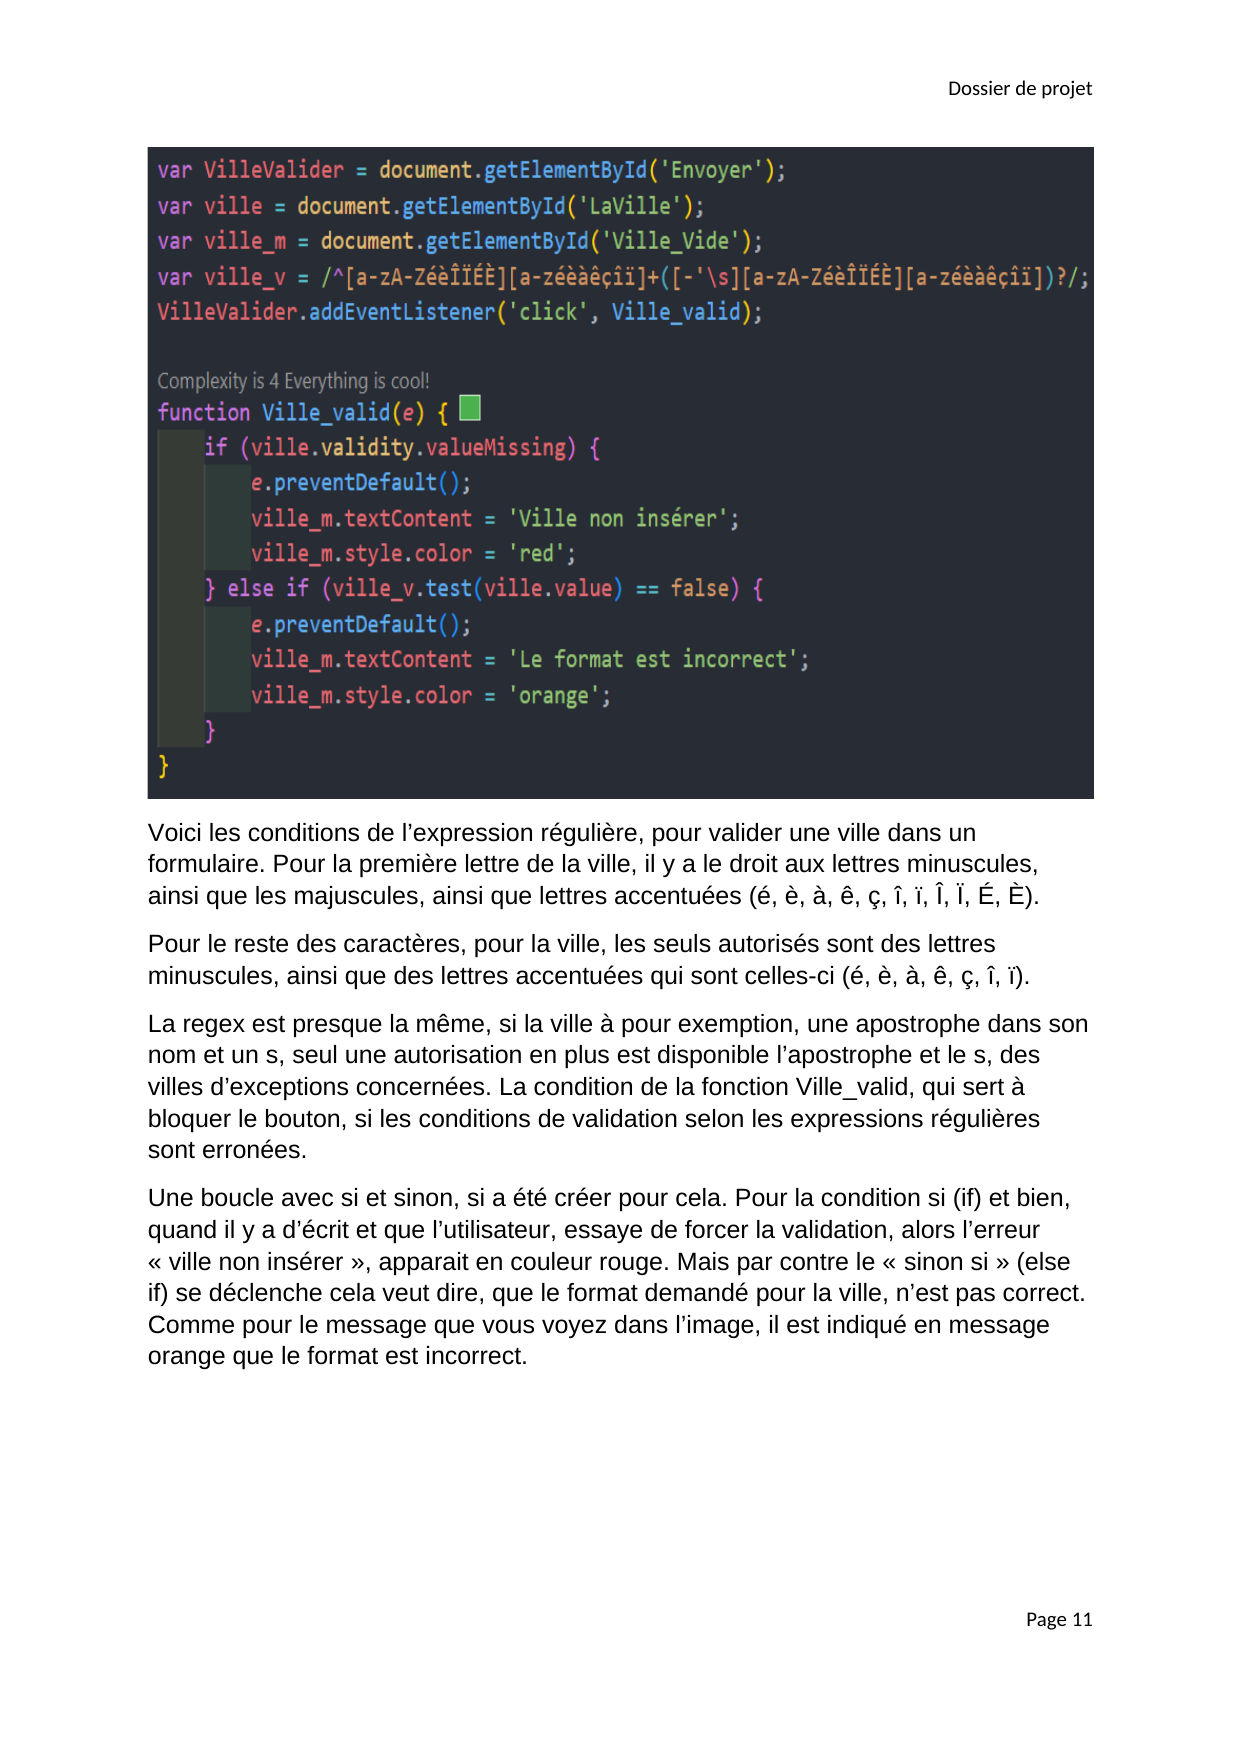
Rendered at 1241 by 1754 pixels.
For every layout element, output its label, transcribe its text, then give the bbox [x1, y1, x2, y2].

text Une boucle avec si et sinon, si a été créer pour cela. Pour la condition si (if) et bien, quand il y a d’écrit et que l’utilisateur, essaye de forcer la validation, alors l’erreur « ville non insérer », apparait en couleur rouge. Mais par contre le « sinon si » (else if) se déclenche cela veut dire, que le format demandé pour la ville, n’est pas correct. Comme pour le message que vous voyez dans l’image, il est indiqué en message orange que le format est incorrect. [148, 1183, 1093, 1370]
text Voici les conditions de l’expression régulière, pour valider une ville dans un formulaire. Pour la première lettre de la ville, il y a le droit aux lettres minuscules, ainsi que les majuscules, ainsi que lettres accentuées (é, è, à, ê, ç, î, ï, Î, Ï, É, È). [148, 818, 1093, 910]
text Pour le reste des caractères, pour la ville, les seuls autorisés sont des lettres minuscules, ainsi que des lettres accentuées qui sont celles-ci (é, è, à, ê, ç, î, ï). [148, 929, 1093, 989]
text La regex est presque la même, si la ville à pour exemption, une apostrophe dans son nom et un s, seul une autorisation en plus est disponible l’apostrophe et le s, des villes d’exceptions concernées. La condition de la fonction Ville_valid, qui sert à bloquer le bouton, si les conditions de validation selon les expressions régulières sont erronées. [148, 1009, 1093, 1164]
